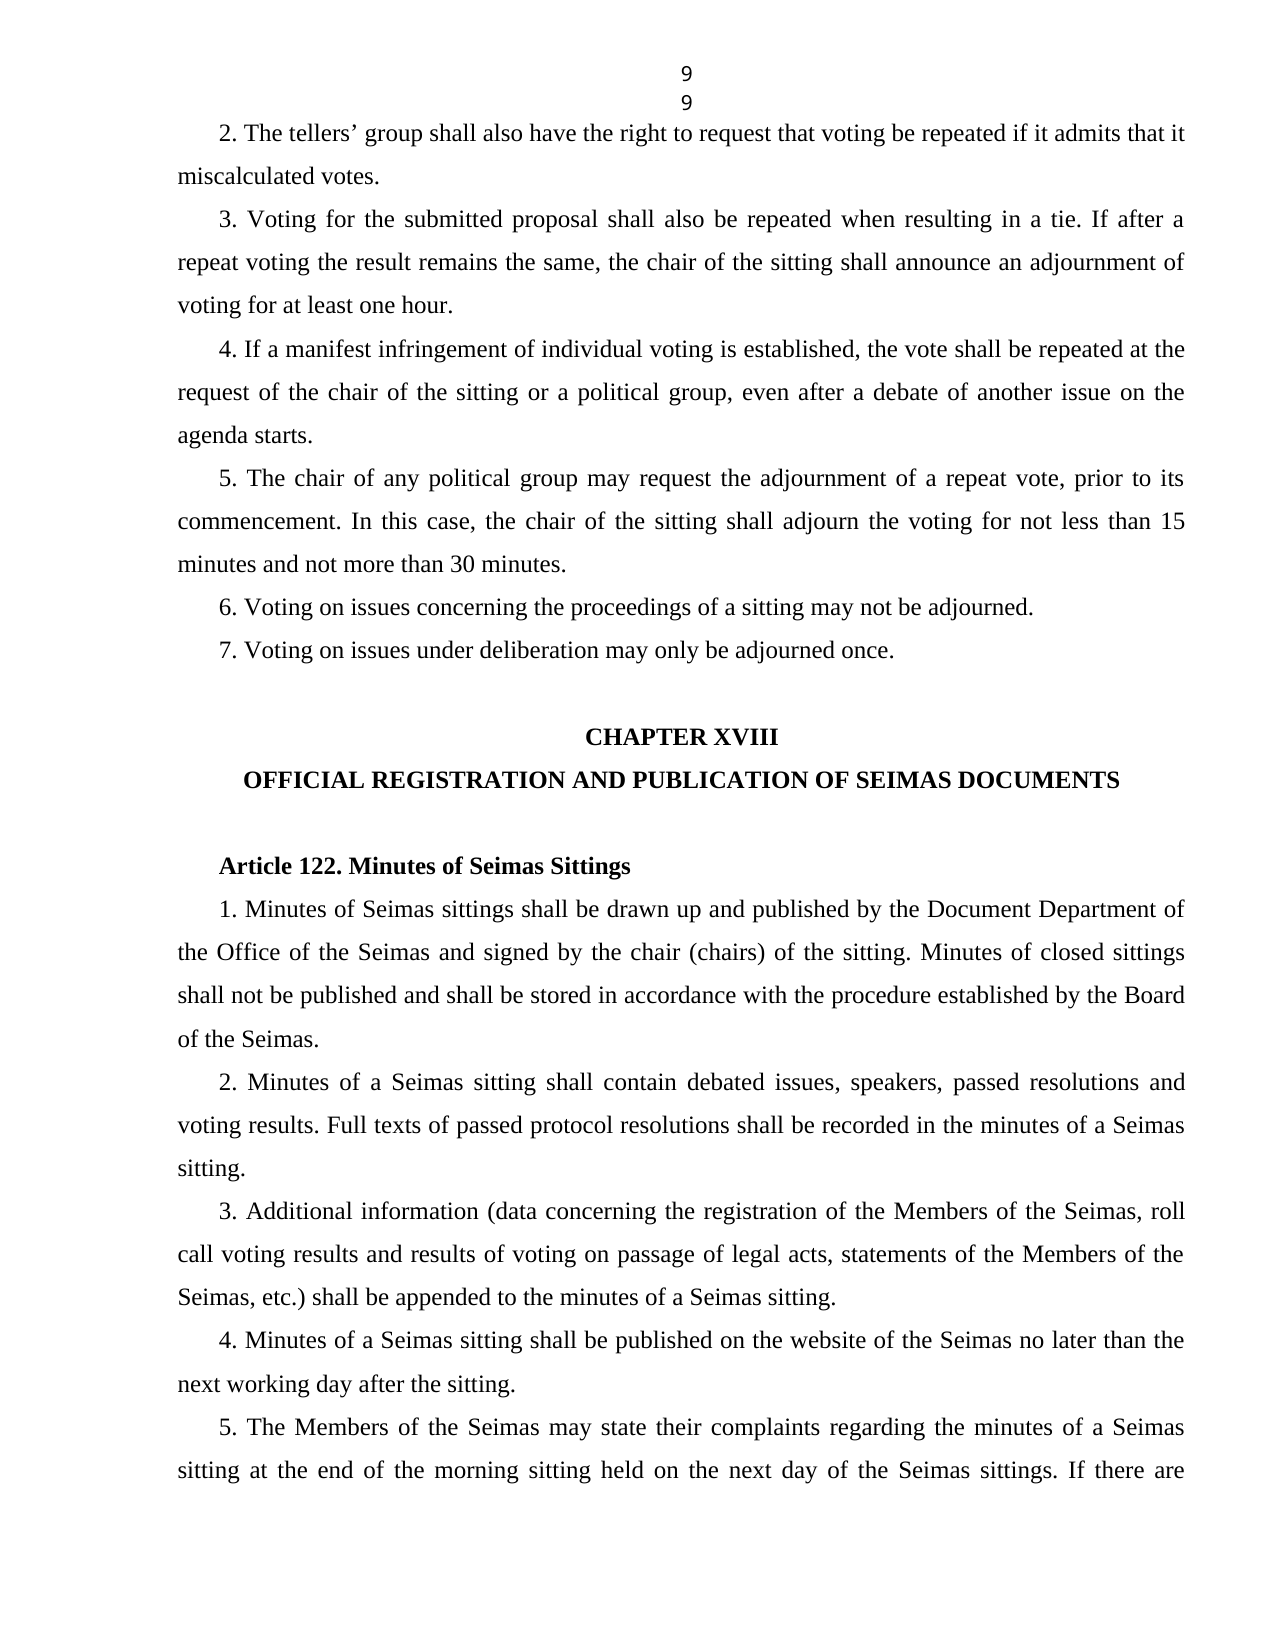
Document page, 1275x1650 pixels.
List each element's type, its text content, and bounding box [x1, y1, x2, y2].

text 5. The chair of any political group may request the adjournment of a repeat vote, prior to its commencement. In this case, the chair of the sitting shall adjourn the voting for not less than 15 minutes and not more than 30 minutes. [177, 463, 1186, 578]
text 2. The tellers’ group shall also have the right to request that voting be repeated if it admits that it miscalculated votes. [177, 118, 1186, 190]
text 1. Minutes of Seimas sittings shall be drawn up and published by the Document Department of the Office of the Seimas and signed by the chair (chairs) of the sitting. Minutes of closed sittings shall not be published and shall be stored in accordance with the procedure established by the Board of the Seimas. [177, 894, 1186, 1052]
text 4. If a manifest infringement of individual voting is established, the vote shall be repeated at the request of the chair of the sitting or a political group, even after a debate of another issue on the agenda starts. [177, 334, 1186, 449]
text Chapter XVIII [177, 722, 1186, 751]
text 3. Additional information (data concerning the registration of the Members of the Seimas, roll call voting results and results of voting on passage of legal acts, statements of the Members of the Seimas, etc.) shall be appended to the minutes of a Seimas sitting. [177, 1196, 1186, 1311]
text 5. The Members of the Seimas may state their complaints regarding the minutes of a Seimas sitting at the end of the morning sitting held on the next day of the Seimas sittings. If there are [177, 1412, 1186, 1484]
text 6. Voting on issues concerning the proceedings of a sitting may not be adjourned. [177, 592, 1186, 621]
text 2. Minutes of a Seimas sitting shall contain debated issues, speakers, passed resolutions and voting results. Full texts of passed protocol resolutions shall be recorded in the minutes of a Seimas sitting. [177, 1067, 1186, 1182]
text Article 122. Minutes of Seimas Sittings [177, 851, 1186, 880]
text 7. Voting on issues under deliberation may only be adjourned once. [177, 636, 1186, 664]
text OFFICIAL REGISTRATION AND PUBLICATION OF SEIMAS DOCUMENTS [177, 765, 1186, 794]
text 4. Minutes of a Seimas sitting shall be published on the website of the Seimas no later than the next working day after the sitting. [177, 1326, 1186, 1397]
text 3. Voting for the submitted proposal shall also be repeated when resulting in a tie. If after a repeat voting the result remains the same, the chair of the sitting shall announce an adjournment of voting for at least one hour. [177, 204, 1186, 319]
